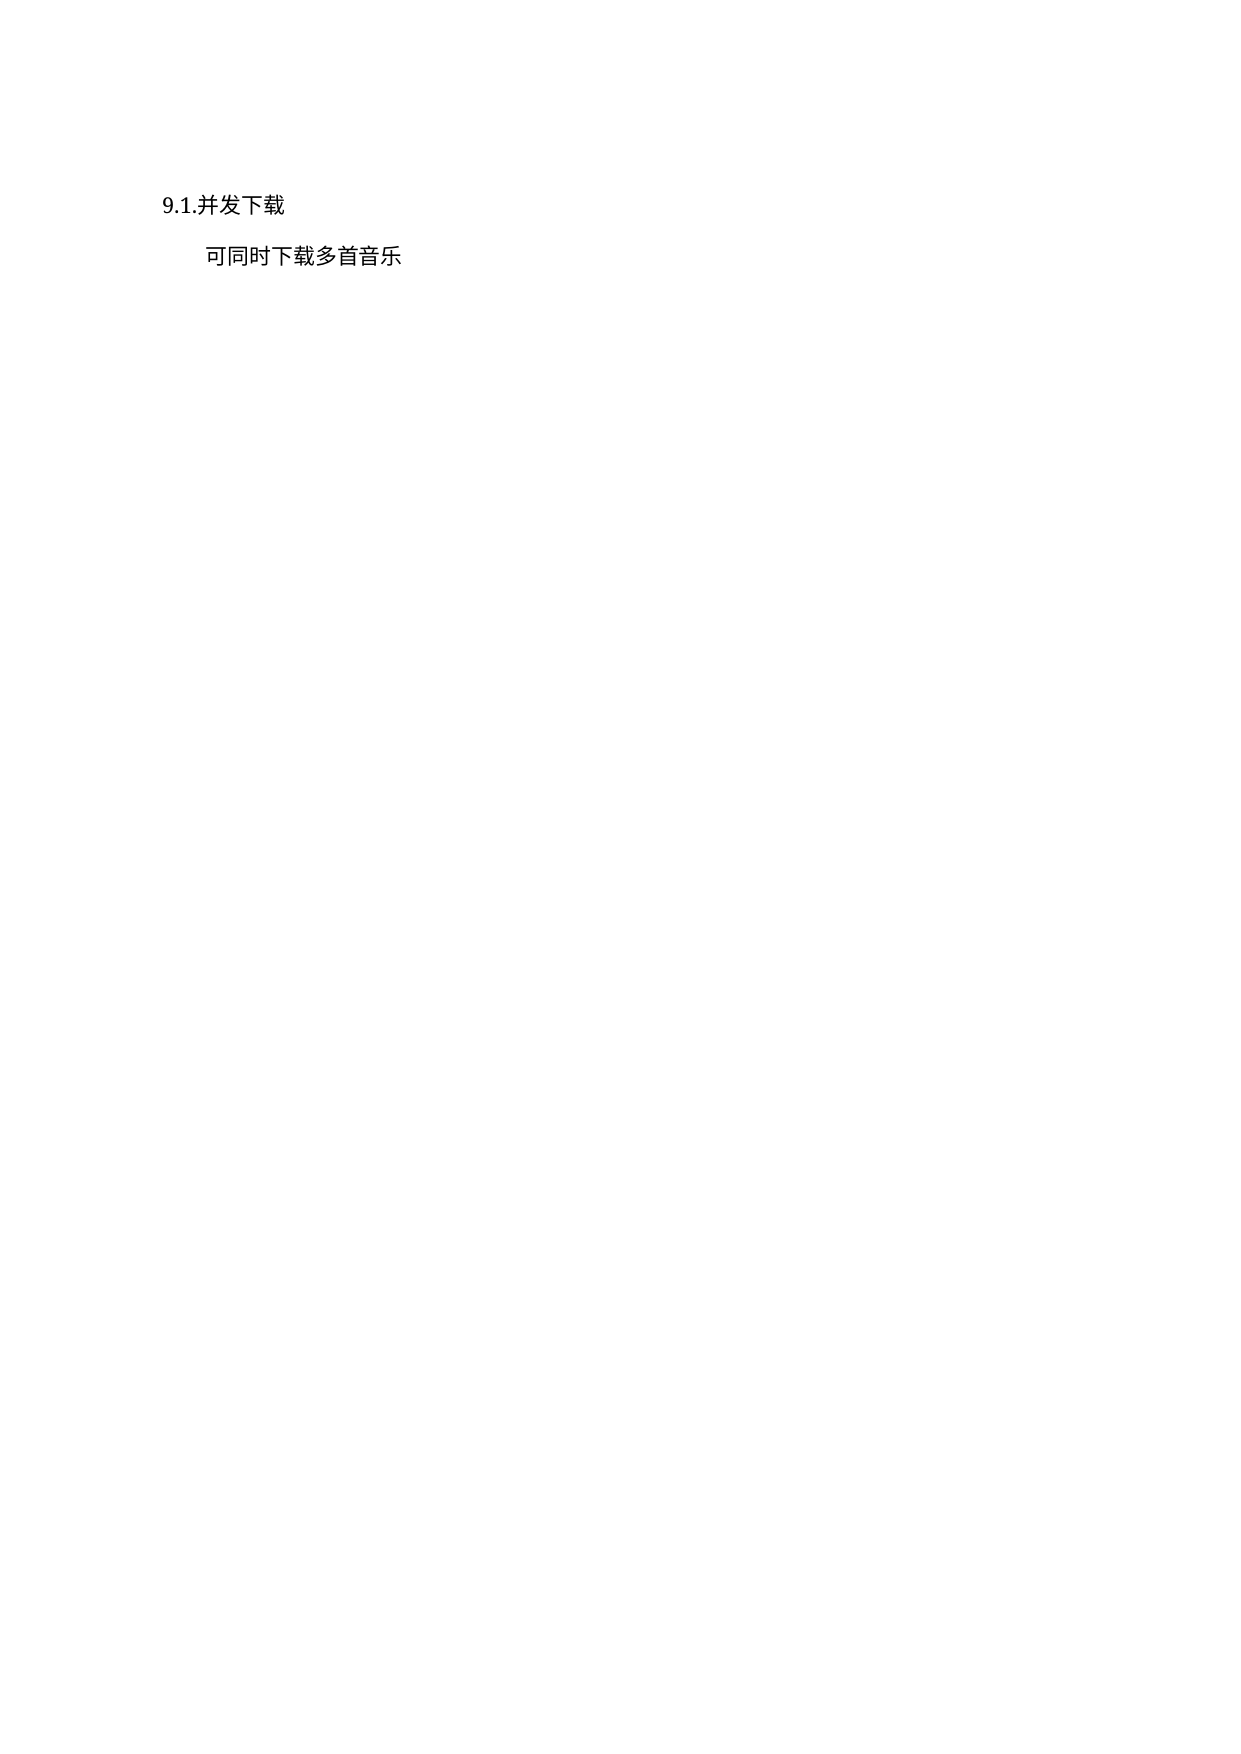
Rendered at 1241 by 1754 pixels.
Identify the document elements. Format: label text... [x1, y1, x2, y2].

text 可同时下载多首音乐 [118, 239, 1122, 270]
text 9.1.并发下载 [118, 188, 1122, 219]
